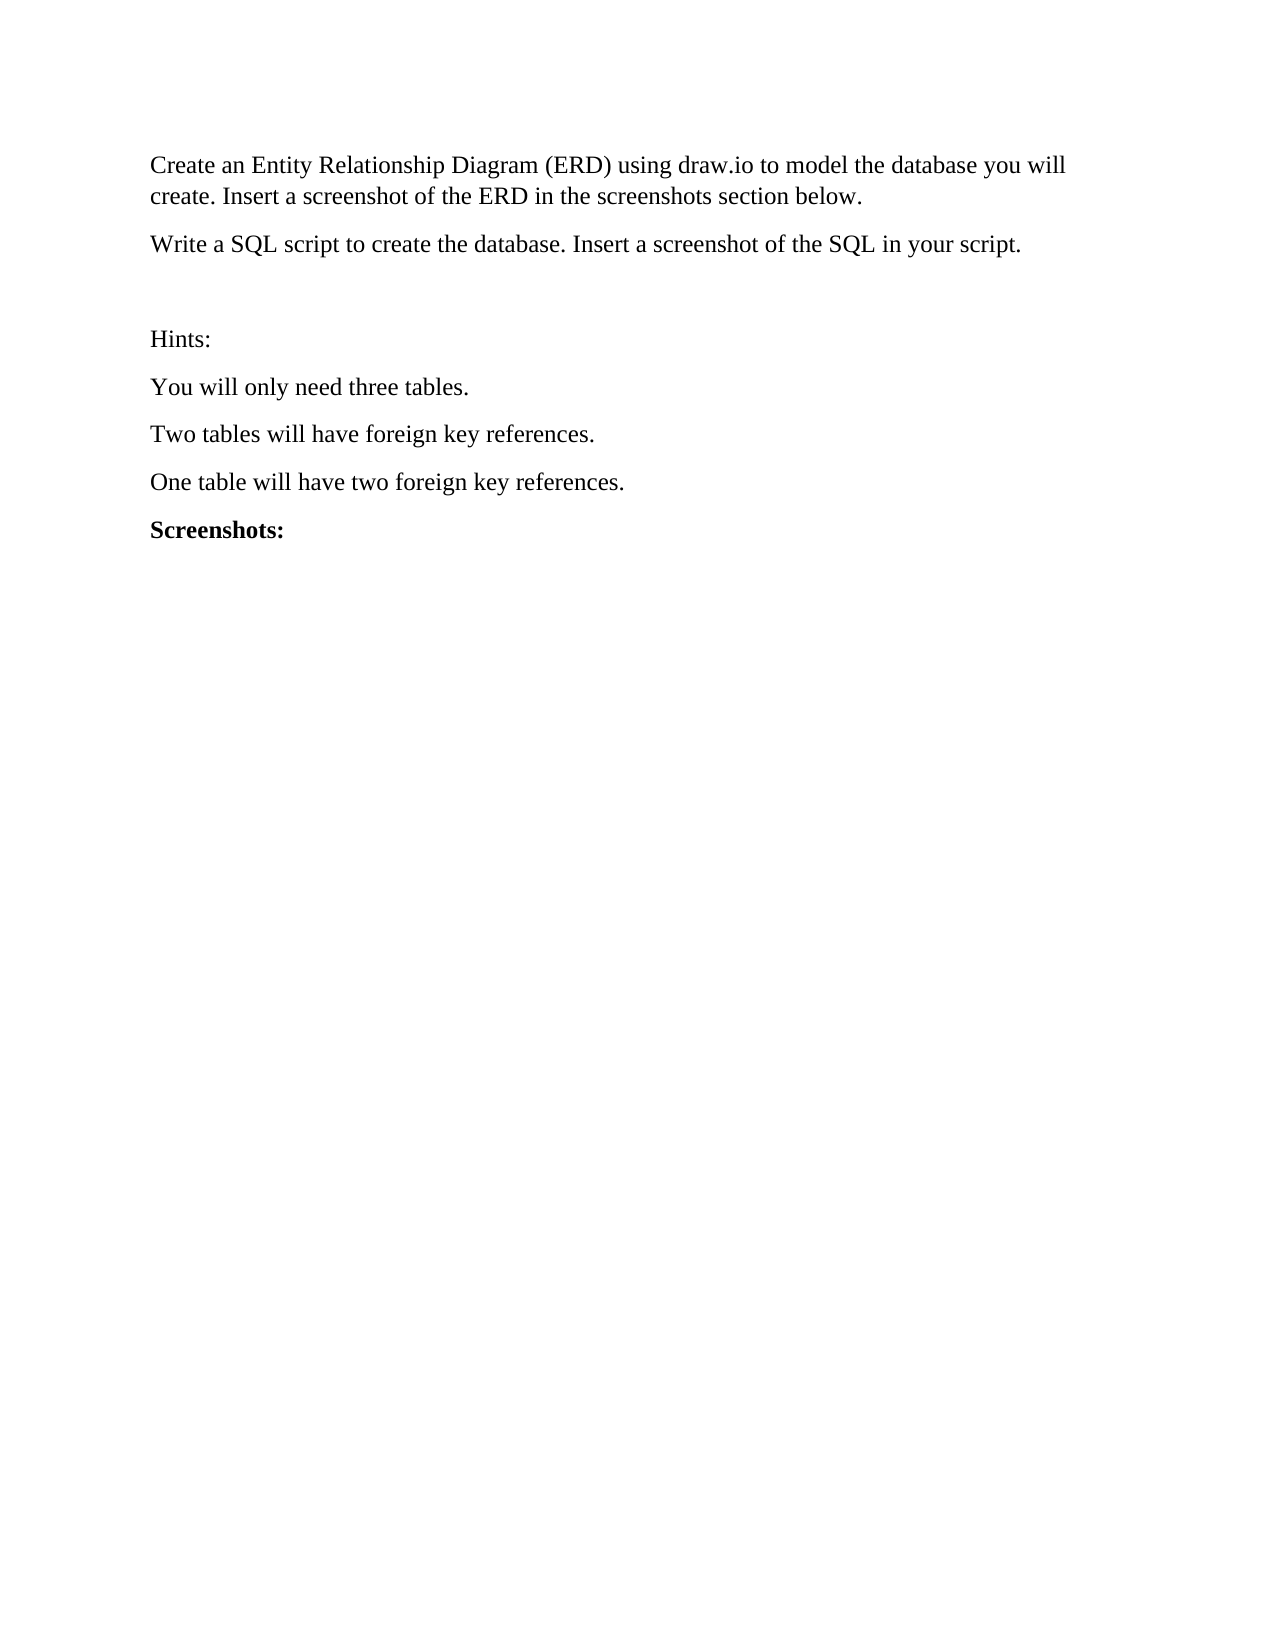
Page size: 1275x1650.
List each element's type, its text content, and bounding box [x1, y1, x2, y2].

text Hints: [150, 324, 1125, 353]
text Two tables will have foreign key references. [150, 419, 1125, 448]
text Write a SQL script to create the database. Insert a screenshot of the SQL in your script. [150, 229, 1125, 257]
text You will only need three tables. [150, 372, 1125, 401]
text One table will have two foreign key references. [150, 467, 1125, 496]
text Screenshots: [150, 515, 1125, 544]
text Create an Entity Relationship Diagram (ERD) using draw.io to model the database you will create. Insert a screenshot of the ERD in the screenshots section below. [150, 150, 1125, 210]
